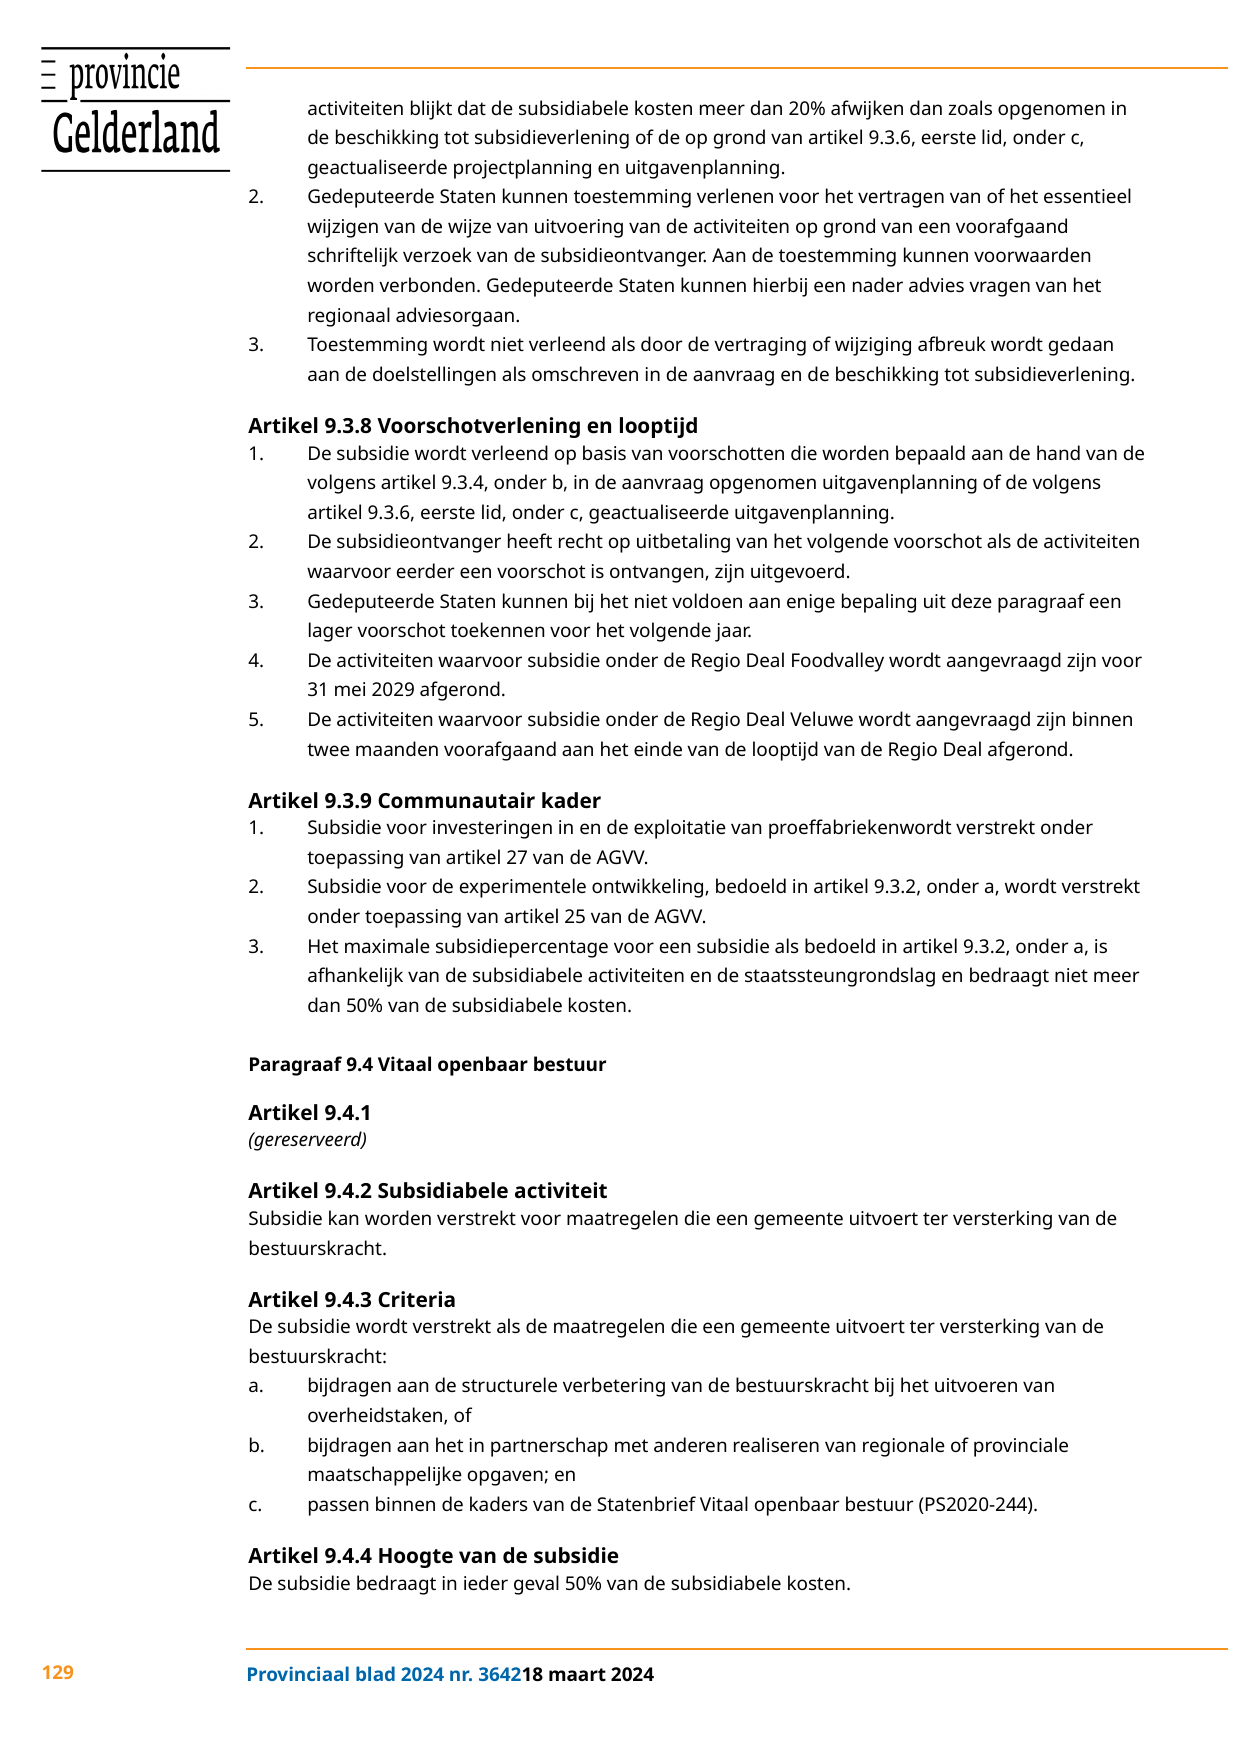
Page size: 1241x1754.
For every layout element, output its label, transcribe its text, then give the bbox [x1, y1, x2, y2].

text Artikel 9.3.9 Communautair kader [248, 786, 1152, 814]
picture [41, 47, 231, 172]
list De activiteiten waarvoor subsidie onder de Regio Deal Veluwe wordt aangevraagd zijn binnen twee maanden voorafgaand aan het einde van de looptijd van de Regio Deal afgerond. [248, 706, 1152, 761]
text Artikel 9.4.3 Criteria [248, 1285, 1152, 1313]
list bijdragen aan het in partnerschap met anderen realiseren van regionale of provinciale maatschappelijke opgaven; en [248, 1432, 1152, 1487]
text Artikel 9.4.2 Subsidiabele activiteit [248, 1177, 1152, 1205]
text Artikel 9.4.1 [248, 1098, 1152, 1126]
text Artikel 9.4.4 Hoogte van de subsidie [248, 1541, 1152, 1570]
text De subsidie wordt verstrekt als de maatregelen die een gemeente uitvoert ter versterking van de bestuurskracht: [248, 1313, 1152, 1369]
list De activiteiten waarvoor subsidie onder de Regio Deal Foodvalley wordt aangevraagd zijn voor 31 mei 2029 afgerond. [248, 647, 1152, 702]
list Gedeputeerde Staten kunnen toestemming verlenen voor het vertragen van of het essentieel wijzigen van de wijze van uitvoering van de activiteiten op grond van een voorafgaand schriftelijk verzoek van de subsidieontvanger. Aan de toestemming kunnen voorwaarden worden verbonden. Gedeputeerde Staten kunnen hierbij een nader advies vragen van het regionaal adviesorgaan. [248, 183, 1152, 328]
list activiteiten blijkt dat de subsidiabele kosten meer dan 20% afwijken dan zoals opgenomen in de beschikking tot subsidieverlening of de op grond van artikel 9.3.6, eerste lid, onder c, geactualiseerde projectplanning en uitgavenplanning. [248, 95, 1152, 180]
list Subsidie voor de experimentele ontwikkeling, bedoeld in artikel 9.3.2, onder a, wordt verstrekt onder toepassing van artikel 25 van de AGVV. [248, 874, 1152, 929]
text De subsidie bedraagt in ieder geval 50% van de subsidiabele kosten. [248, 1570, 1152, 1596]
list Toestemming wordt niet verleend als door de vertraging of wijziging afbreuk wordt gedaan aan de doelstellingen als omschreven in de aanvraag en de beschikking tot subsidieverlening. [248, 331, 1152, 387]
list De subsidieontvanger heeft recht op uitbetaling van het volgende voorschot als de activiteiten waarvoor eerder een voorschot is ontvangen, zijn uitgevoerd. [248, 529, 1152, 584]
list passen binnen de kaders van de Statenbrief Vitaal openbaar bestuur (PS2020-244). [248, 1491, 1152, 1517]
text (gereserveerd) [248, 1126, 1152, 1152]
list De subsidie wordt verleend op basis van voorschotten die worden bepaald aan de hand van de volgens artikel 9.3.4, onder b, in de aanvraag opgenomen uitgavenplanning of de volgens artikel 9.3.6, eerste lid, onder c, geactualiseerde uitgavenplanning. [248, 440, 1152, 525]
list Het maximale subsidiepercentage voor een subsidie als bedoeld in artikel 9.3.2, onder a, is afhankelijk van de subsidiabele activiteiten en de staatssteungrondslag en bedraagt niet meer dan 50% van de subsidiabele kosten. [248, 933, 1152, 1018]
text Subsidie kan worden verstrekt voor maatregelen die een gemeente uitvoert ter versterking van de bestuurskracht. [248, 1205, 1152, 1260]
list Subsidie voor investeringen in en de exploitatie van proeffabriekenwordt verstrekt onder toepassing van artikel 27 van de AGVV. [248, 814, 1152, 870]
text Paragraaf 9.4 Vitaal openbaar bestuur [248, 1051, 1152, 1077]
list bijdragen aan de structurele verbetering van de bestuurskracht bij het uitvoeren van overheidstaken, of [248, 1373, 1152, 1428]
text Artikel 9.3.8 Voorschotverlening en looptijd [248, 411, 1152, 440]
list Gedeputeerde Staten kunnen bij het niet voldoen aan enige bepaling uit deze paragraaf een lager voorschot toekennen voor het volgende jaar. [248, 588, 1152, 643]
